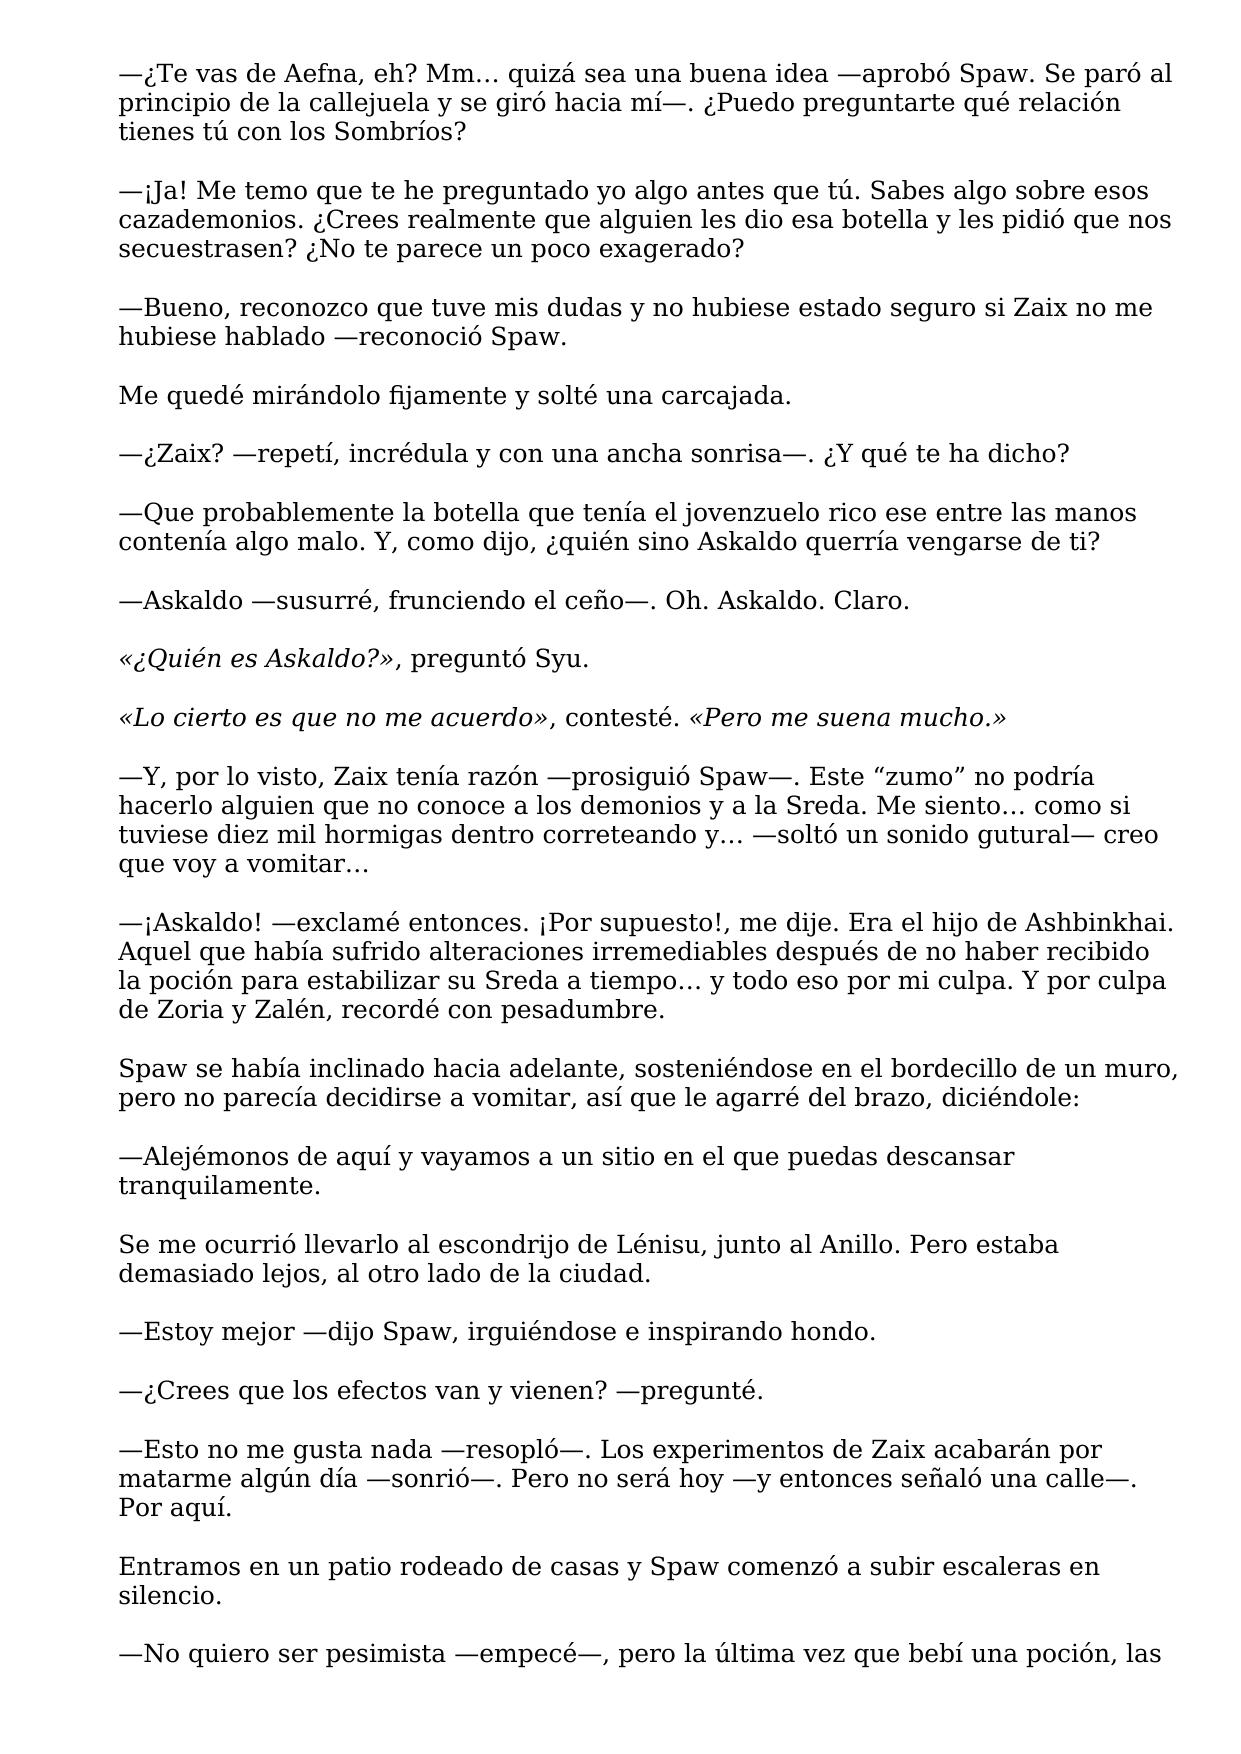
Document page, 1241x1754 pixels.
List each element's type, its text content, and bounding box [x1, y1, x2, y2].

text —¿Crees que los efectos van y vienen? —pregunté. [118, 1376, 1181, 1405]
text Spaw se había inclinado hacia adelante, sosteniéndose en el bordecillo de un muro, pero no parecía decidirse a vomitar, así que le agarré del brazo, diciéndole: [118, 1054, 1181, 1112]
text —Askaldo —susurré, frunciendo el ceño—. Oh. Askaldo. Claro. [118, 586, 1181, 615]
text —¿Te vas de Aefna, eh? Mm… quizá sea una buena idea —aprobó Spaw. Se paró al principio de la callejuela y se giró hacia mí—. ¿Puedo preguntarte qué relación tienes tú con los Sombríos? [118, 59, 1181, 147]
text —Alejémonos de aquí y vayamos a un sitio en el que puedas descansar tranquilamente. [118, 1142, 1181, 1200]
text Se me ocurrió llevarlo al escondrijo de Lénisu, junto al Anillo. Pero estaba demasiado lejos, al otro lado de la ciudad. [118, 1230, 1181, 1288]
text —Que probablemente la botella que tenía el jovenzuelo rico ese entre las manos contenía algo malo. Y, como dijo, ¿quién sino Askaldo querría vengarse de ti? [118, 498, 1181, 556]
text —¡Ja! Me temo que te he preguntado yo algo antes que tú. Sabes algo sobre esos cazademonios. ¿Crees realmente que alguien les dio esa botella y les pidió que nos secuestrasen? ¿No te parece un poco exagerado? [118, 176, 1181, 263]
text —Bueno, reconozco que tuve mis dudas y no hubiese estado seguro si Zaix no me hubiese hablado —reconoció Spaw. [118, 293, 1181, 351]
text Me quedé mirándolo fijamente y solté una carcajada. [118, 381, 1181, 410]
text —¿Zaix? —repetí, incrédula y con una ancha sonrisa—. ¿Y qué te ha dicho? [118, 439, 1181, 469]
text —Y, por lo visto, Zaix tenía razón —prosiguió Spaw—. Este “zumo” no podría hacerlo alguien que no conoce a los demonios y a la Sreda. Me siento… como si tuviese diez mil hormigas dentro correteando y… —soltó un sonido gutural— creo que voy a vomitar… [118, 762, 1181, 878]
text «Lo cierto es que no me acuerdo», contesté. «Pero me suena mucho.» [118, 703, 1181, 732]
text «¿Quién es Askaldo?», preguntó Syu. [118, 644, 1181, 674]
text —Estoy mejor —dijo Spaw, irguiéndose e inspirando hondo. [118, 1318, 1181, 1347]
text —No quiero ser pesimista —empecé—, pero la última vez que bebí una poción, las [118, 1640, 1181, 1669]
text —¡Askaldo! —exclamé entonces. ¡Por supuesto!, me dije. Era el hijo de Ashbinkhai. Aquel que había sufrido alteraciones irremediables después de no haber recibido la poción para estabilizar su Sreda a tiempo… y todo eso por mi culpa. Y por culpa de Zoria y Zalén, recordé con pesadumbre. [118, 908, 1181, 1025]
text —Esto no me gusta nada —resopló—. Los experimentos de Zaix acabarán por matarme algún día —sonrió—. Pero no será hoy —y entonces señaló una calle—. Por aquí. [118, 1435, 1181, 1522]
text Entramos en un patio rodeado de casas y Spaw comenzó a subir escaleras en silencio. [118, 1552, 1181, 1610]
